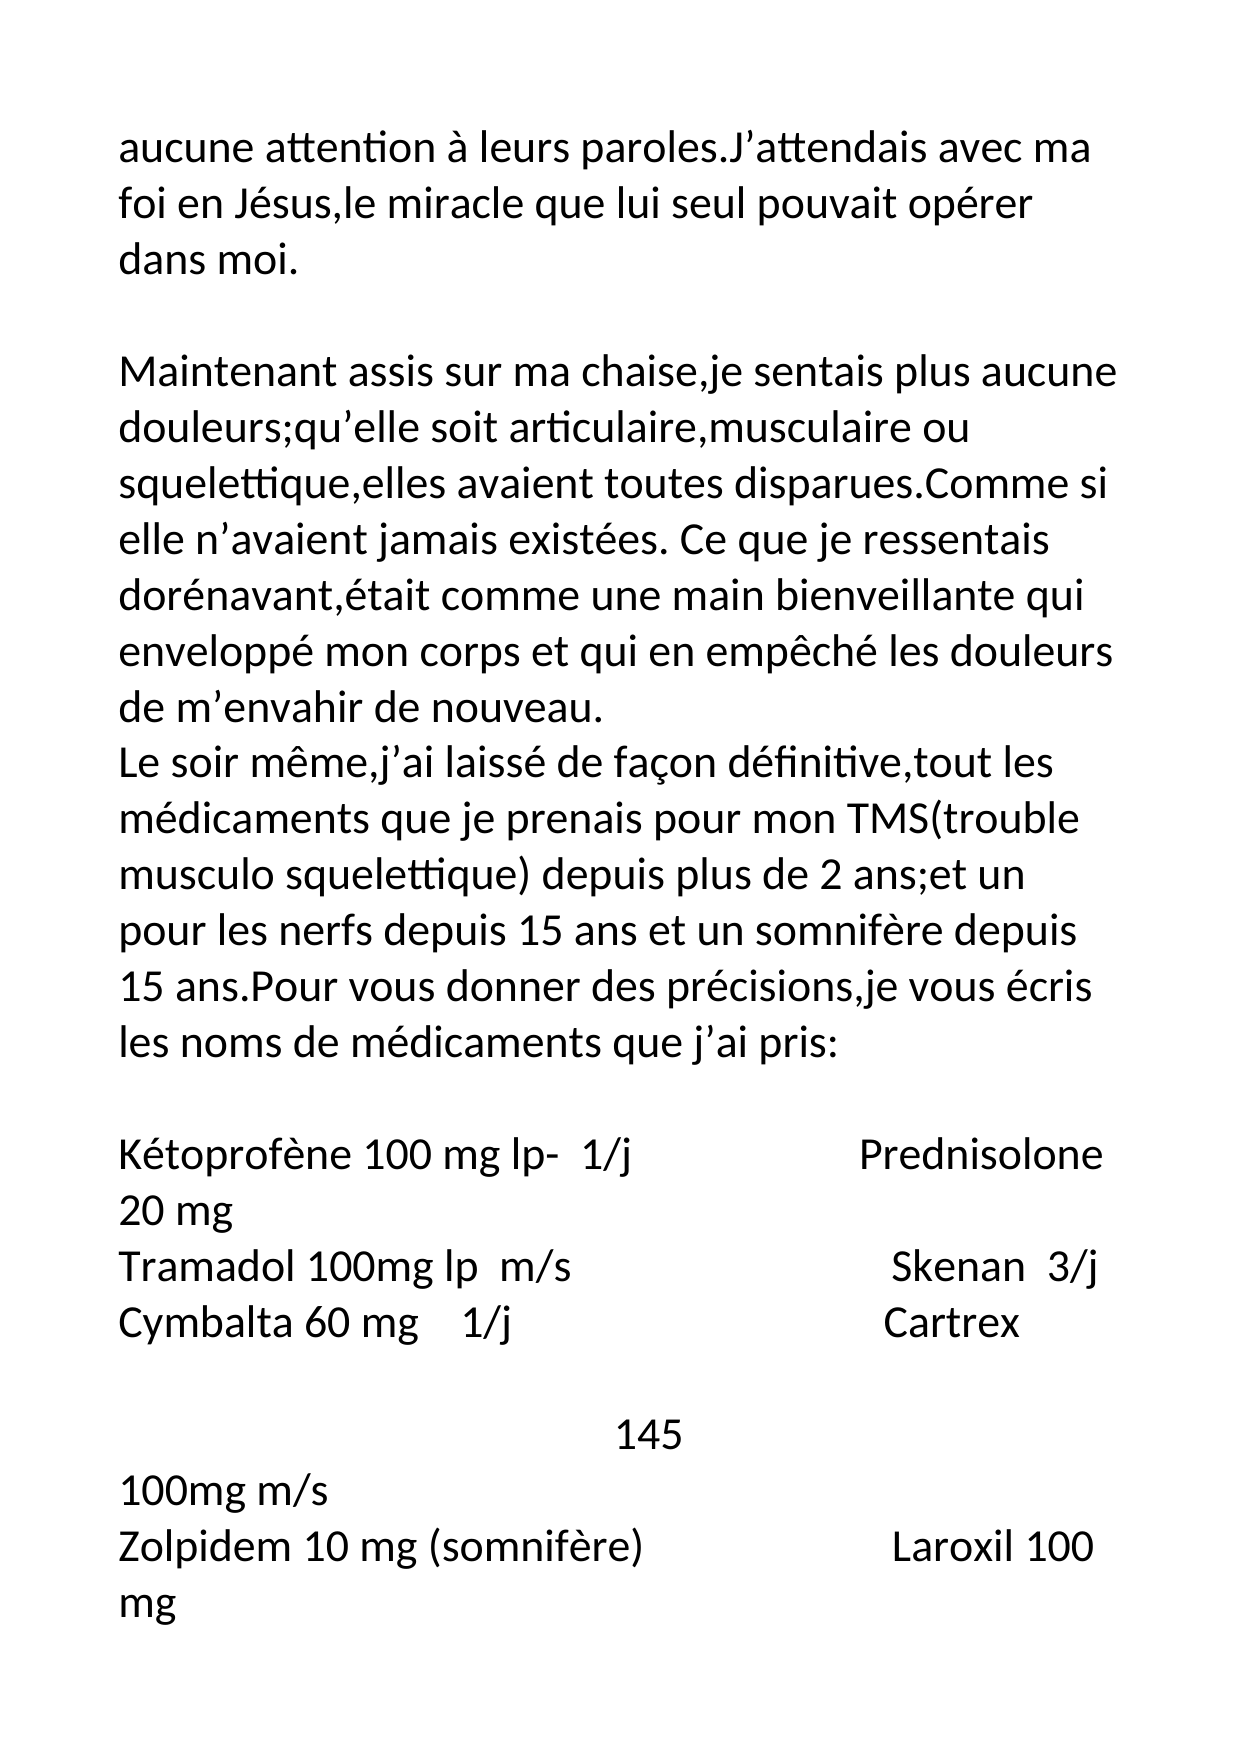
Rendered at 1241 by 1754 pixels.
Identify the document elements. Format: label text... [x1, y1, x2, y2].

text Le soir même,j’ai laissé de façon définitive,tout les médicaments que je prenais pour mon TMS(trouble musculo squelettique) depuis plus de 2 ans;et un pour les nerfs depuis 15 ans et un somnifère depuis 15 ans.Pour vous donner des précisions,je vous écris les noms de médicaments que j’ai pris: [118, 733, 1122, 1069]
text squelettique,elles avaient toutes disparues.Comme si elle n’avaient jamais existées. Ce que je ressentais dorénavant,était comme une main bienveillante qui enveloppé mon corps et qui en empêché les douleurs de m’envahir de nouveau. [118, 454, 1122, 733]
text Maintenant assis sur ma chaise,je sentais plus aucune douleurs;qu’elle soit articulaire,musculaire ou [118, 342, 1122, 454]
text Cymbalta 60 mg 1/j Cartrex [118, 1293, 1122, 1349]
text Kétoprofène 100 mg lp- 1/j Prednisolone 20 mg [118, 1125, 1122, 1237]
text 145 [118, 1405, 1122, 1461]
text Tramadol 100mg lp m/s Skenan 3/j [118, 1237, 1122, 1293]
text 100mg m/s [118, 1461, 1122, 1517]
text Zolpidem 10 mg (somnifère) Laroxil 100 mg [118, 1517, 1122, 1628]
text aucune attention à leurs paroles.J’attendais avec ma foi en Jésus,le miracle que lui seul pouvait opérer dans moi. [118, 118, 1122, 286]
